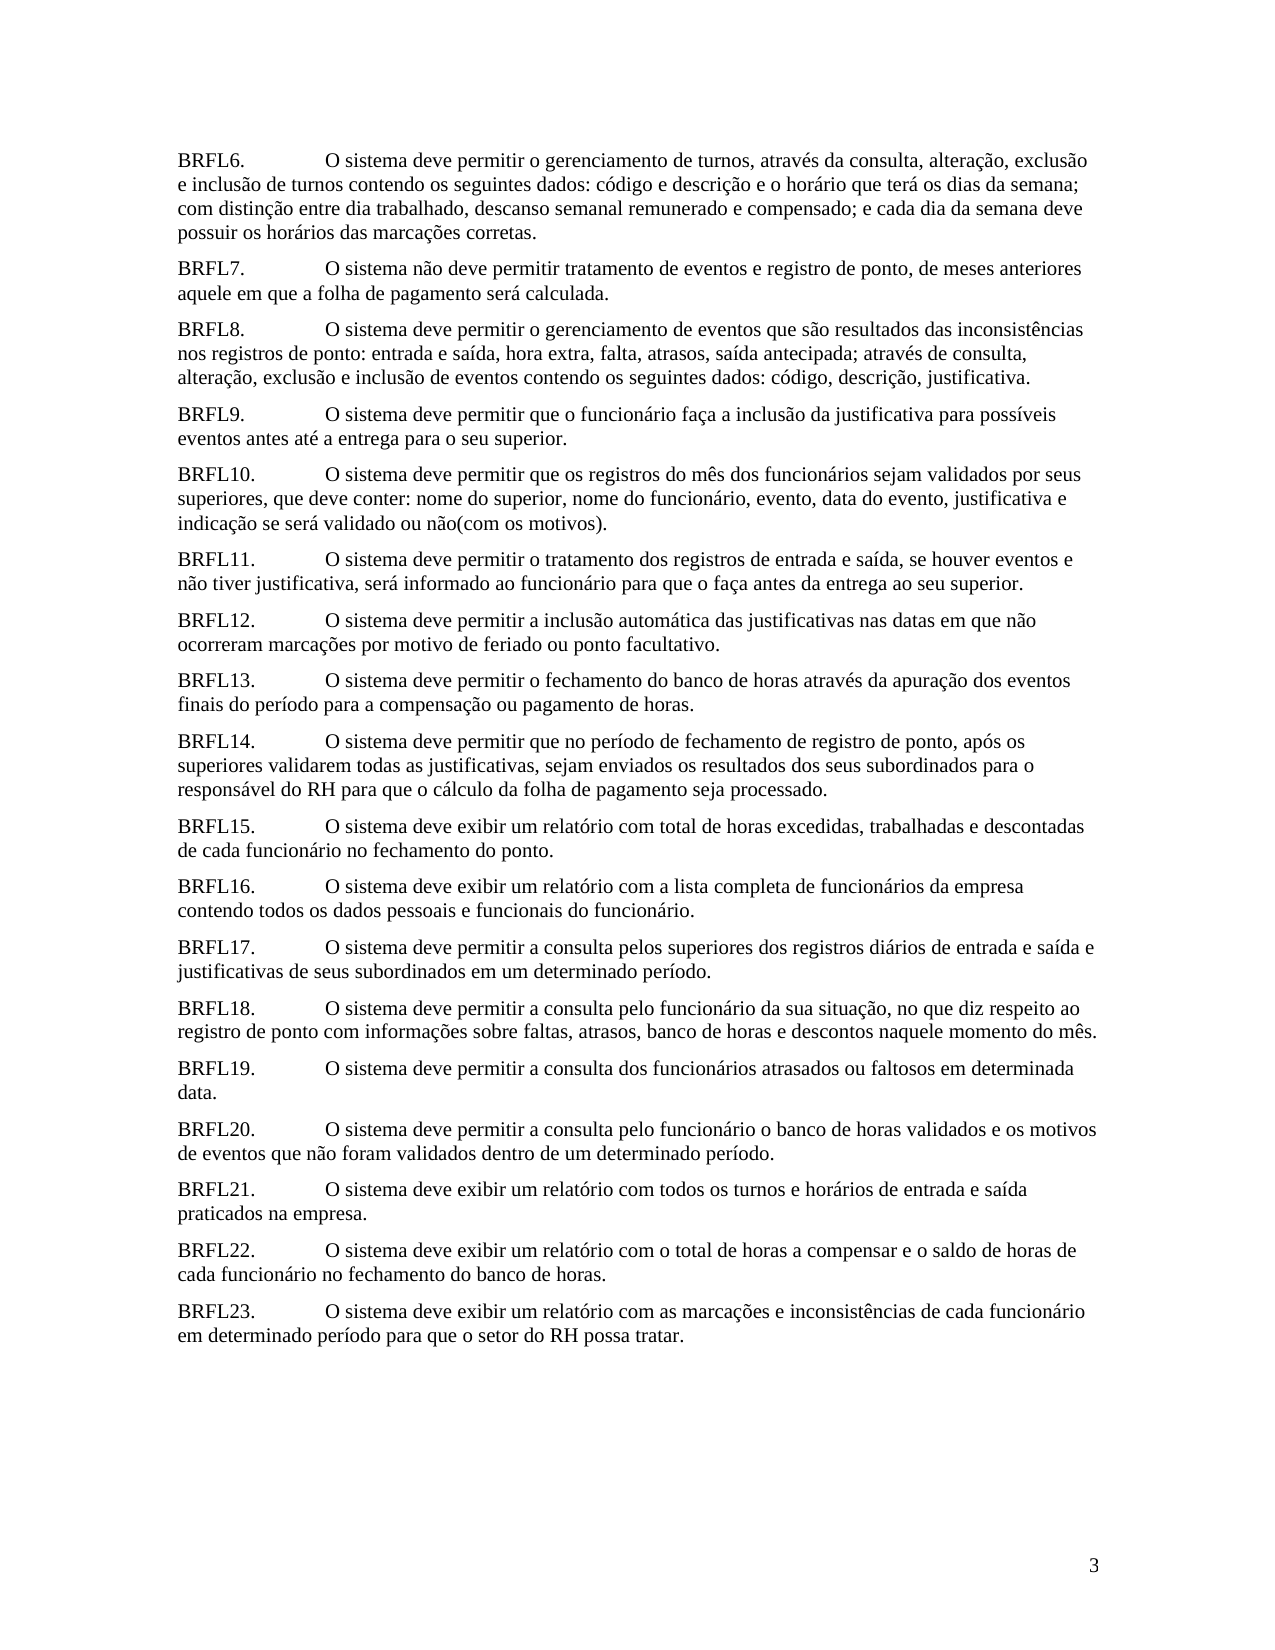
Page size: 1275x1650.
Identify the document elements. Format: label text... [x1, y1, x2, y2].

list BRFL11. O sistema deve permitir o tratamento dos registros de entrada e saída, se houver eventos e não tiver justificativa, será informado ao funcionário para que o faça antes da entrega ao seu superior. [177, 547, 1098, 595]
list BRFL6. O sistema deve permitir o gerenciamento de turnos, através da consulta, alteração, exclusão e inclusão de turnos contendo os seguintes dados: código e descrição e o horário que terá os dias da semana; com distinção entre dia trabalhado, descanso semanal remunerado e compensado; e cada dia da semana deve possuir os horários das marcações corretas. [177, 148, 1098, 244]
list BRFL8. O sistema deve permitir o gerenciamento de eventos que são resultados das inconsistências nos registros de ponto: entrada e saída, hora extra, falta, atrasos, saída antecipada; através de consulta, alteração, exclusão e inclusão de eventos contendo os seguintes dados: código, descrição, justificativa. [177, 317, 1098, 389]
list BRFL20. O sistema deve permitir a consulta pelo funcionário o banco de horas validados e os motivos de eventos que não foram validados dentro de um determinado período. [177, 1117, 1098, 1165]
list BRFL21. O sistema deve exibir um relatório com todos os turnos e horários de entrada e saída praticados na empresa. [177, 1177, 1098, 1225]
list BRFL13. O sistema deve permitir o fechamento do banco de horas através da apuração dos eventos finais do período para a compensação ou pagamento de horas. [177, 668, 1098, 716]
list BRFL19. O sistema deve permitir a consulta dos funcionários atrasados ou faltosos em determinada data. [177, 1056, 1098, 1104]
list BRFL12. O sistema deve permitir a inclusão automática das justificativas nas datas em que não ocorreram marcações por motivo de feriado ou ponto facultativo. [177, 608, 1098, 656]
list BRFL16. O sistema deve exibir um relatório com a lista completa de funcionários da empresa contendo todos os dados pessoais e funcionais do funcionário. [177, 874, 1098, 922]
text BRFL7. O sistema não deve permitir tratamento de eventos e registro de ponto, de meses anteriores aquele em que a folha de pagamento será calculada. [177, 256, 1098, 304]
list BRFL9. O sistema deve permitir que o funcionário faça a inclusão da justificativa para possíveis eventos antes até a entrega para o seu superior. [177, 402, 1098, 450]
list BRFL14. O sistema deve permitir que no período de fechamento de registro de ponto, após os superiores validarem todas as justificativas, sejam enviados os resultados dos seus subordinados para o responsável do RH para que o cálculo da folha de pagamento seja processado. [177, 729, 1098, 801]
list BRFL23. O sistema deve exibir um relatório com as marcações e inconsistências de cada funcionário em determinado período para que o setor do RH possa tratar. [177, 1298, 1098, 1347]
list BRFL17. O sistema deve permitir a consulta pelos superiores dos registros diários de entrada e saída e justificativas de seus subordinados em um determinado período. [177, 935, 1098, 983]
list BRFL15. O sistema deve exibir um relatório com total de horas excedidas, trabalhadas e descontadas de cada funcionário no fechamento do ponto. [177, 813, 1098, 862]
list BRFL10. O sistema deve permitir que os registros do mês dos funcionários sejam validados por seus superiores, que deve conter: nome do superior, nome do funcionário, evento, data do evento, justificativa e indicação se será validado ou não(com os motivos). [177, 462, 1098, 534]
list BRFL18. O sistema deve permitir a consulta pelo funcionário da sua situação, no que diz respeito ao registro de ponto com informações sobre faltas, atrasos, banco de horas e descontos naquele momento do mês. [177, 995, 1098, 1043]
list BRFL22. O sistema deve exibir um relatório com o total de horas a compensar e o saldo de horas de cada funcionário no fechamento do banco de horas. [177, 1238, 1098, 1286]
